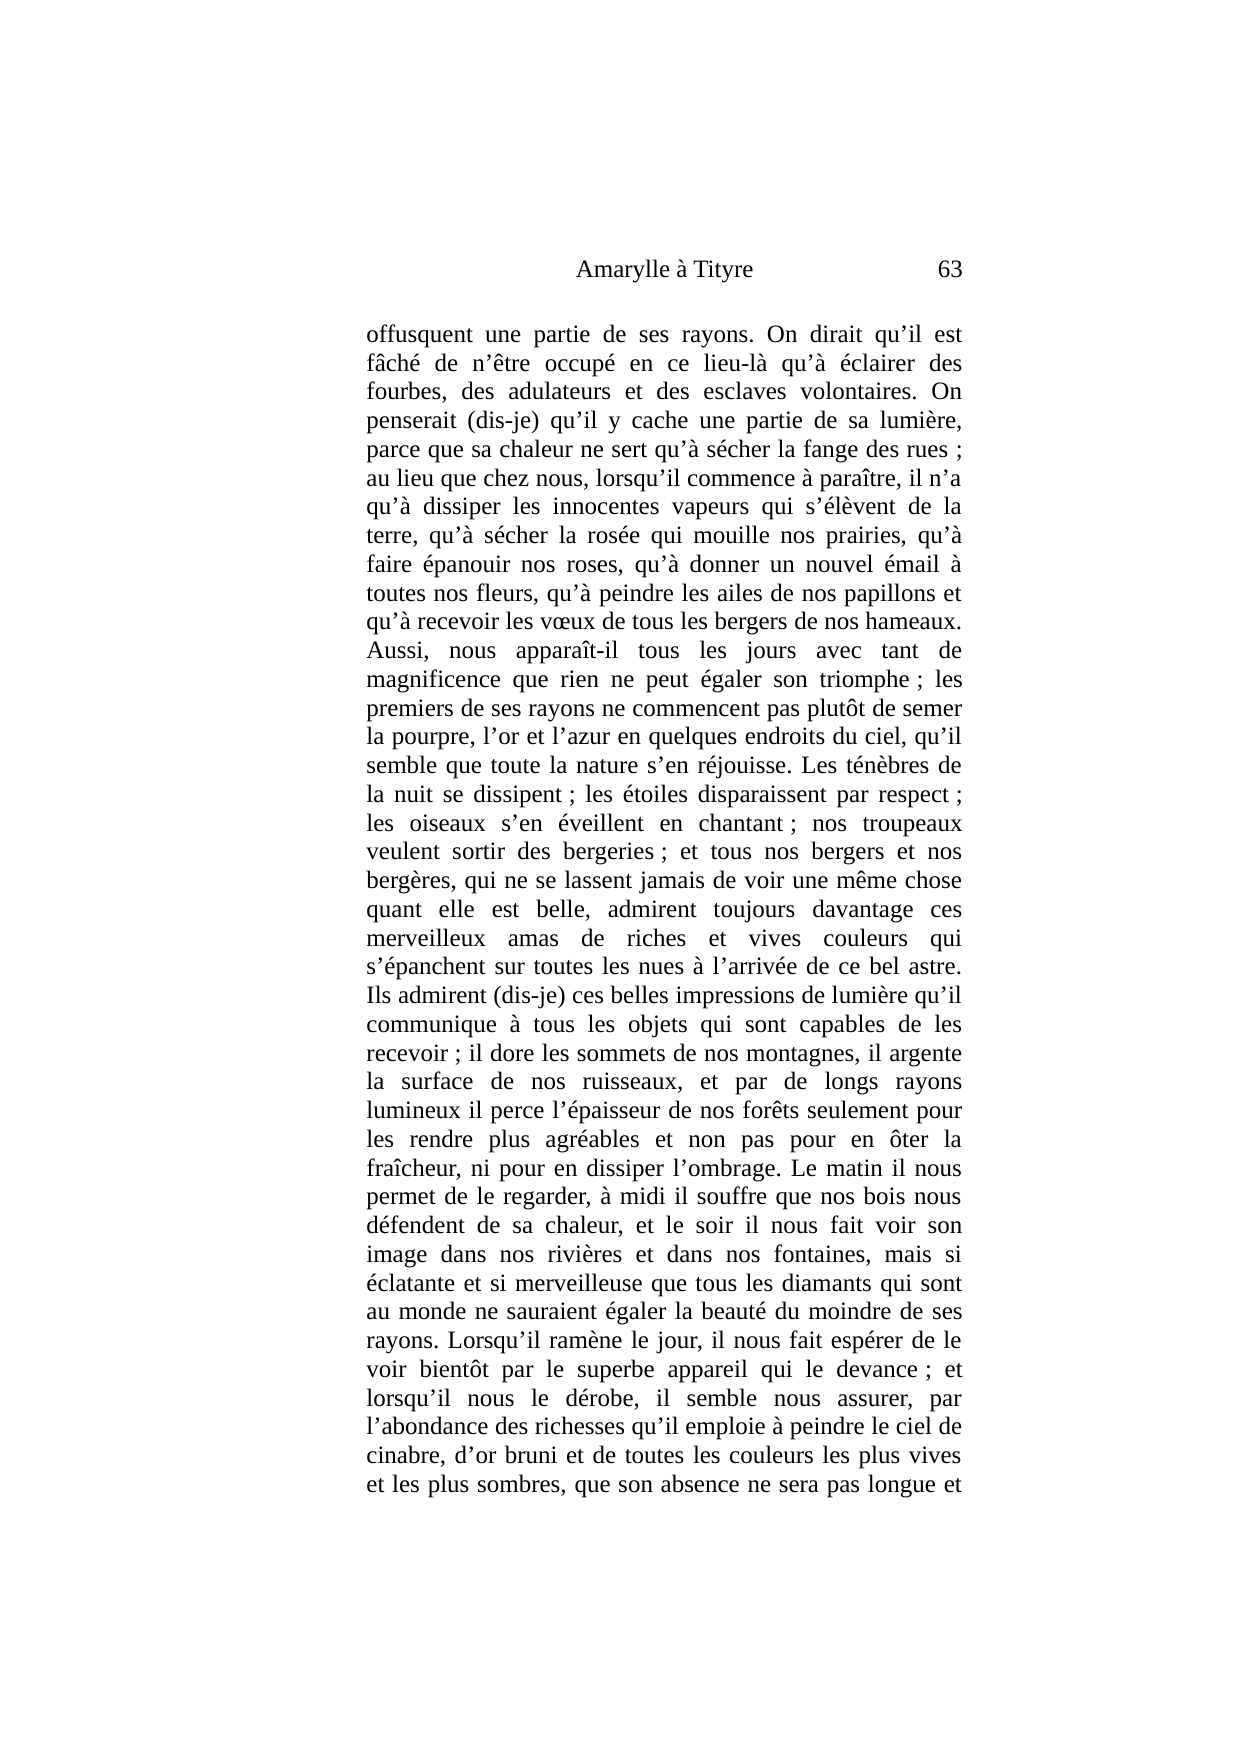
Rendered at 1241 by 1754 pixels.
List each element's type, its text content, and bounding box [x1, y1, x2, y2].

text offusquent une partie de ses rayons. On dirait qu’il est fâché de n’être occupé en ce lieu-là qu’à éclairer des fourbes, des adulateurs et des esclaves volontaires. On penserait (dis-je) qu’il y cache une partie de sa lumière, parce que sa chaleur ne sert qu’à sécher la fange des rues ; au lieu que chez nous, lorsqu’il commence à paraître, il n’a qu’à dissiper les innocentes vapeurs qui s’élèvent de la terre, qu’à sécher la rosée qui mouille nos prairies, qu’à faire épanouir nos roses, qu’à donner un nouvel émail à toutes nos fleurs, qu’à peindre les ailes de nos papillons et qu’à recevoir les vœux de tous les bergers de nos hameaux. Aussi, nous apparaît-il tous les jours avec tant de magnificence que rien ne peut égaler son triomphe ; les premiers de ses rayons ne commencent pas plutôt de semer la pourpre, l’or et l’azur en quelques endroits du ciel, qu’il semble que toute la nature s’en réjouisse. Les ténèbres de la nuit se dissipent ; les étoiles disparaissent par respect ; les oiseaux s’en éveillent en chantant ; nos troupeaux veulent sortir des bergeries ; et tous nos bergers et nos bergères, qui ne se lassent jamais de voir une même chose quant elle est belle, admirent toujours davantage ces merveilleux amas de riches et vives couleurs qui s’épanchent sur toutes les nues à l’arrivée de ce bel astre. Ils admirent (dis-je) ces belles impressions de lumière qu’il communique à tous les objets qui sont capables de les recevoir ; il dore les sommets de nos montagnes, il argente la surface de nos ruisseaux, et par de longs rayons lumineux il perce l’épaisseur de nos forêts seulement pour les rendre plus agréables et non pas pour en ôter la fraîcheur, ni pour en dissiper l’ombrage. Le matin il nous permet de le regarder, à midi il souffre que nos bois nous défendent de sa chaleur, et le soir il nous fait voir son image dans nos rivières et dans nos fontaines, mais si éclatante et si merveilleuse que tous les diamants qui sont au monde ne sauraient égaler la beauté du moindre de ses rayons. Lorsqu’il ramène le jour, il nous fait espérer de le voir bientôt par le superbe appareil qui le devance ; et lorsqu’il nous le dérobe, il semble nous assurer, par l’abondance des richesses qu’il emploie à peindre le ciel de cinabre, d’or bruni et de toutes les couleurs les plus vives et les plus sombres, que son absence ne sera pas longue et [366, 319, 963, 1498]
